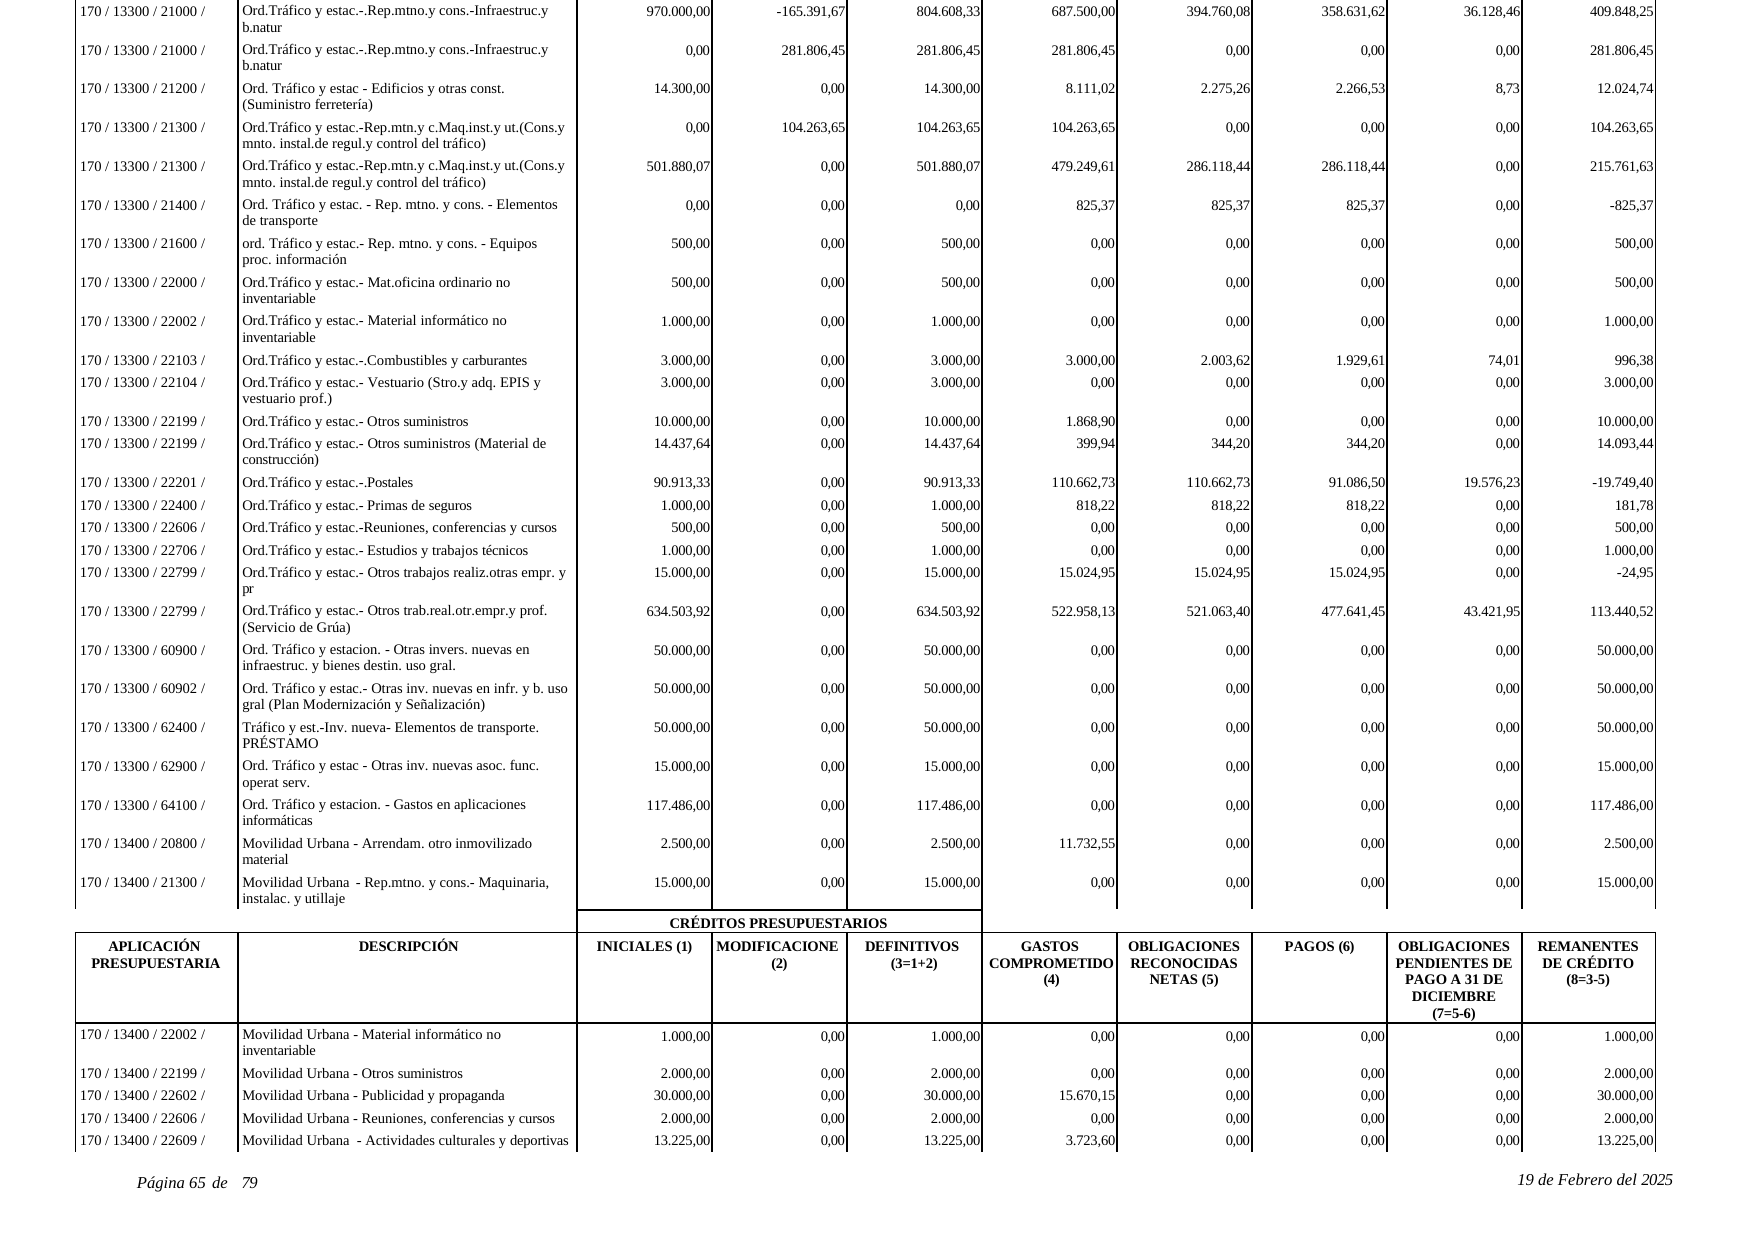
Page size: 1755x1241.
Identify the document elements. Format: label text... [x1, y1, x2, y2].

table_cell Ord. Tráfico y estacion. - Gastos en aplicaciones informáticas [239, 794, 576, 832]
table_cell 170 / 13400 / 22002 / [76, 1024, 237, 1061]
table_cell 0,00 [713, 561, 846, 600]
table_cell 2.500,00 [848, 833, 981, 871]
table_cell 0,00 [1253, 794, 1386, 832]
table_cell 104.263,65 [848, 116, 981, 155]
table_cell 0,00 [1253, 1107, 1386, 1129]
table_cell 0,00 [1118, 39, 1251, 77]
table_cell 0,00 [1388, 410, 1521, 432]
table_cell 1.000,00 [578, 494, 711, 516]
table_cell 113.440,52 [1523, 600, 1655, 639]
table_cell 0,00 [1253, 1130, 1386, 1152]
table_cell 0,00 [1253, 410, 1386, 432]
table_cell 0,00 [1253, 678, 1386, 716]
table_cell 0,00 [713, 410, 846, 432]
table_cell 0,00 [713, 155, 846, 194]
table_cell 10.000,00 [1523, 410, 1655, 432]
table_cell 0,00 [713, 716, 846, 755]
table_cell Movilidad Urbana - Arrendam. otro inmovilizado material [239, 833, 576, 871]
table_cell 0,00 [713, 494, 846, 516]
table_cell 344,20 [1118, 433, 1251, 471]
table_cell REMANENTES DE CRÉDITO (8=3-5) [1523, 933, 1655, 1022]
table_cell Ord. Tráfico y estac. - Rep. mtno. y cons. - Elementos de transporte [239, 194, 576, 232]
table_header CRÉDITOS PRESUPUESTARIOS [578, 911, 981, 932]
table_cell 479.249,61 [983, 155, 1116, 194]
table_cell 501.880,07 [848, 155, 981, 194]
table_cell 13.225,00 [578, 1130, 711, 1152]
table_cell 1.000,00 [848, 494, 981, 516]
table_cell 0,00 [713, 755, 846, 794]
table_cell 0,00 [713, 1061, 846, 1084]
table_cell 50.000,00 [578, 678, 711, 716]
table_cell 15.000,00 [848, 755, 981, 794]
table_cell 501.880,07 [578, 155, 711, 194]
table_cell Ord.Tráfico y estac.- Vestuario (Stro.y adq. EPIS y vestuario prof.) [239, 371, 576, 410]
table_cell 50.000,00 [578, 639, 711, 677]
table_cell 12.024,74 [1523, 78, 1655, 116]
table_cell 0,00 [1253, 871, 1386, 909]
table_cell 50.000,00 [578, 716, 711, 755]
table_cell 50.000,00 [1523, 639, 1655, 677]
table_cell 14.437,64 [578, 433, 711, 471]
table_cell 0,00 [713, 1085, 846, 1107]
table_cell 2.000,00 [1523, 1107, 1655, 1129]
table_cell 0,00 [1388, 678, 1521, 716]
table_cell 170 / 13300 / 21600 / [76, 233, 237, 271]
table_cell 117.486,00 [848, 794, 981, 832]
table_cell Movilidad Urbana - Rep.mtno. y cons.- Maquinaria, instalac. y utillaje [239, 871, 576, 909]
table_cell 74,01 [1388, 349, 1521, 371]
table_cell 11.732,55 [983, 833, 1116, 871]
table_cell 0,00 [1388, 1061, 1521, 1084]
table_cell Movilidad Urbana - Otros suministros [239, 1061, 576, 1084]
table_cell 0,00 [1253, 716, 1386, 755]
table_cell 281.806,45 [713, 39, 846, 77]
table_cell 0,00 [983, 755, 1116, 794]
table_cell 1.929,61 [1253, 349, 1386, 371]
table_cell 8.111,02 [983, 78, 1116, 116]
table_cell 10.000,00 [848, 410, 981, 432]
table_cell 1.000,00 [848, 1024, 981, 1061]
table_cell 19.576,23 [1388, 471, 1521, 494]
table_cell 399,94 [983, 433, 1116, 471]
table_cell 0,00 [1388, 233, 1521, 271]
table_cell 0,00 [1388, 871, 1521, 909]
table_cell 0,00 [1118, 1085, 1251, 1107]
table_cell 170 / 13300 / 22799 / [76, 600, 237, 639]
table_cell 0,00 [1253, 516, 1386, 539]
table_cell 0,00 [713, 194, 846, 232]
table_cell APLICACIÓN PRESUPUESTARIA [76, 933, 237, 1022]
table_header [75, 909, 576, 932]
table_cell 170 / 13300 / 22104 / [76, 371, 237, 410]
table_cell 1.868,90 [983, 410, 1116, 432]
table_cell 0,00 [1118, 271, 1251, 310]
table_cell 104.263,65 [1523, 116, 1655, 155]
table_cell 0,00 [983, 271, 1116, 310]
table_cell 170 / 13300 / 21400 / [76, 194, 237, 232]
table_cell 0,00 [983, 639, 1116, 677]
table_cell 2.000,00 [1523, 1061, 1655, 1084]
table_cell 0,00 [1118, 410, 1251, 432]
table_cell 0,00 [1118, 310, 1251, 349]
table_cell 0,00 [1388, 639, 1521, 677]
table_cell Ord.Tráfico y estac.- Otros suministros [239, 410, 576, 432]
table_cell 110.662,73 [1118, 471, 1251, 494]
table_cell 0,00 [1388, 155, 1521, 194]
table_cell 15.670,15 [983, 1085, 1116, 1107]
table_cell 2.000,00 [848, 1107, 981, 1129]
table_cell 15.000,00 [578, 561, 711, 600]
table_cell 13.225,00 [1523, 1130, 1655, 1152]
table_cell 0,00 [983, 371, 1116, 410]
table_cell 500,00 [1523, 233, 1655, 271]
table_cell 281.806,45 [848, 39, 981, 77]
table_cell 3.000,00 [578, 371, 711, 410]
table_cell 2.266,53 [1253, 78, 1386, 116]
table_cell 36.128,46 [1388, 0, 1521, 39]
table_cell OBLIGACIONES RECONOCIDAS NETAS (5) [1118, 933, 1251, 1022]
table_cell 170 / 13300 / 22103 / [76, 349, 237, 371]
table_cell 818,22 [1118, 494, 1251, 516]
table_cell 170 / 13300 / 64100 / [76, 794, 237, 832]
table_cell 104.263,65 [713, 116, 846, 155]
table_cell 0,00 [1388, 371, 1521, 410]
table_cell 0,00 [713, 678, 846, 716]
table_cell 500,00 [848, 271, 981, 310]
table_cell 170 / 13300 / 22400 / [76, 494, 237, 516]
table_cell 0,00 [1253, 271, 1386, 310]
table_cell 1.000,00 [1523, 1024, 1655, 1061]
table_cell 0,00 [713, 1107, 846, 1129]
table_cell 825,37 [1253, 194, 1386, 232]
table_cell 15.000,00 [578, 871, 711, 909]
table_cell 2.003,62 [1118, 349, 1251, 371]
table_cell 409.848,25 [1523, 0, 1655, 39]
table_cell 818,22 [1253, 494, 1386, 516]
table_cell 0,00 [1253, 755, 1386, 794]
table_cell 90.913,33 [578, 471, 711, 494]
table_cell 0,00 [713, 539, 846, 561]
table_cell MODIFICACIONE (2) [713, 933, 846, 1022]
table_cell 500,00 [848, 233, 981, 271]
table_cell 91.086,50 [1253, 471, 1386, 494]
table_cell 170 / 13300 / 22201 / [76, 471, 237, 494]
table_cell 0,00 [1388, 1107, 1521, 1129]
table_cell 170 / 13300 / 22606 / [76, 516, 237, 539]
table_cell 2.500,00 [578, 833, 711, 871]
table_cell 15.000,00 [1523, 755, 1655, 794]
table_cell 0,00 [713, 871, 846, 909]
table_cell 0,00 [1118, 539, 1251, 561]
table_cell 0,00 [1388, 1024, 1521, 1061]
table_cell Movilidad Urbana - Actividades culturales y deportivas [239, 1130, 576, 1152]
table_cell 281.806,45 [1523, 39, 1655, 77]
table_cell 15.024,95 [983, 561, 1116, 600]
table_cell Ord.Tráfico y estac.- Estudios y trabajos técnicos [239, 539, 576, 561]
table_cell 2.500,00 [1523, 833, 1655, 871]
table_cell Ord. Tráfico y estac.- Otras inv. nuevas en infr. y b. uso gral (Plan Modernización y Señalización) [239, 678, 576, 716]
table_cell Ord.Tráfico y estac.- Otros trabajos realiz.otras empr. y pr [239, 561, 576, 600]
table_cell 14.437,64 [848, 433, 981, 471]
table_cell 15.024,95 [1253, 561, 1386, 600]
table_cell 170 / 13300 / 21000 / [76, 0, 237, 39]
table_cell 825,37 [983, 194, 1116, 232]
table_cell 0,00 [1118, 371, 1251, 410]
table_cell 3.723,60 [983, 1130, 1116, 1152]
table_cell 0,00 [983, 1024, 1116, 1061]
table_cell -24,95 [1523, 561, 1655, 600]
table_cell 170 / 13400 / 21300 / [76, 871, 237, 909]
table_cell 0,00 [713, 371, 846, 410]
table_cell 0,00 [1253, 310, 1386, 349]
table_cell 50.000,00 [848, 716, 981, 755]
table_cell 170 / 13300 / 21300 / [76, 155, 237, 194]
table_cell 181,78 [1523, 494, 1655, 516]
table_cell Ord. Tráfico y estacion. - Otras invers. nuevas en infraestruc. y bienes destin. uso gral. [239, 639, 576, 677]
table_cell 170 / 13400 / 22602 / [76, 1085, 237, 1107]
table_cell 1.000,00 [848, 539, 981, 561]
table_cell 0,00 [713, 471, 846, 494]
table_cell 1.000,00 [578, 1024, 711, 1061]
table_cell 170 / 13400 / 22609 / [76, 1130, 237, 1152]
table_cell 0,00 [1388, 539, 1521, 561]
table_cell 0,00 [1388, 1085, 1521, 1107]
table_cell ord. Tráfico y estac.- Rep. mtno. y cons. - Equipos proc. información [239, 233, 576, 271]
table_cell 170 / 13300 / 22000 / [76, 271, 237, 310]
table_cell Tráfico y est.-Inv. nueva- Elementos de transporte. PRÉSTAMO [239, 716, 576, 755]
table_cell 14.300,00 [578, 78, 711, 116]
table_cell 215.761,63 [1523, 155, 1655, 194]
table_cell 50.000,00 [1523, 716, 1655, 755]
table_cell 170 / 13300 / 62900 / [76, 755, 237, 794]
table_cell 0,00 [983, 310, 1116, 349]
table_cell 2.000,00 [848, 1061, 981, 1084]
table_cell 170 / 13300 / 60902 / [76, 678, 237, 716]
table_cell 0,00 [983, 516, 1116, 539]
table_cell 0,00 [983, 539, 1116, 561]
table_cell Ord.Tráfico y estac.- Primas de seguros [239, 494, 576, 516]
table_cell 170 / 13400 / 22606 / [76, 1107, 237, 1129]
table_cell 0,00 [1388, 494, 1521, 516]
table_cell 0,00 [1388, 755, 1521, 794]
table_cell 14.300,00 [848, 78, 981, 116]
table_cell Ord.Tráfico y estac.- Material informático no inventariable [239, 310, 576, 349]
table_header [983, 909, 1655, 932]
table_cell 0,00 [713, 233, 846, 271]
table_cell 104.263,65 [983, 116, 1116, 155]
table_cell 0,00 [1118, 516, 1251, 539]
table_cell 0,00 [713, 516, 846, 539]
table_cell 0,00 [578, 39, 711, 77]
table_cell 1.000,00 [578, 310, 711, 349]
table_cell Ord.Tráfico y estac.-Rep.mtn.y c.Maq.inst.y ut.(Cons.y mnto. instal.de regul.y control del tráfico) [239, 155, 576, 194]
table_cell 0,00 [578, 116, 711, 155]
table_cell 394.760,08 [1118, 0, 1251, 39]
table_cell 0,00 [1253, 639, 1386, 677]
table_cell 170 / 13300 / 22706 / [76, 539, 237, 561]
table_cell 0,00 [1118, 1107, 1251, 1129]
table_cell Ord.Tráfico y estac.- Otros suministros (Material de construcción) [239, 433, 576, 471]
table_cell 110.662,73 [983, 471, 1116, 494]
table_cell 0,00 [1253, 1061, 1386, 1084]
table_cell Movilidad Urbana - Publicidad y propaganda [239, 1085, 576, 1107]
table_cell 0,00 [713, 1130, 846, 1152]
table_cell 50.000,00 [848, 678, 981, 716]
table_cell 0,00 [1388, 194, 1521, 232]
table_cell 3.000,00 [578, 349, 711, 371]
table_cell 1.000,00 [1523, 310, 1655, 349]
table_cell 0,00 [1253, 539, 1386, 561]
table_cell 15.000,00 [848, 561, 981, 600]
table_cell 818,22 [983, 494, 1116, 516]
table_cell 0,00 [983, 678, 1116, 716]
table_cell 0,00 [1253, 833, 1386, 871]
table_cell 0,00 [1388, 561, 1521, 600]
table_cell 0,00 [983, 716, 1116, 755]
table_cell 0,00 [1118, 871, 1251, 909]
table_cell Ord. Tráfico y estac - Edificios y otras const. (Suministro ferretería) [239, 78, 576, 116]
table_cell 0,00 [1253, 1024, 1386, 1061]
table_cell Ord. Tráfico y estac - Otras inv. nuevas asoc. func. operat serv. [239, 755, 576, 794]
table_cell 0,00 [1388, 433, 1521, 471]
table_cell 286.118,44 [1253, 155, 1386, 194]
table_cell Ord.Tráfico y estac.- Otros trab.real.otr.empr.y prof. (Servicio de Grúa) [239, 600, 576, 639]
table_cell 50.000,00 [1523, 678, 1655, 716]
table_cell 170 / 13300 / 60900 / [76, 639, 237, 677]
table_cell 0,00 [1253, 1085, 1386, 1107]
table_cell 170 / 13300 / 22799 / [76, 561, 237, 600]
table_cell 0,00 [1388, 794, 1521, 832]
table_cell 0,00 [713, 833, 846, 871]
table_cell 170 / 13300 / 22002 / [76, 310, 237, 349]
table_cell 0,00 [578, 194, 711, 232]
table_cell 0,00 [713, 639, 846, 677]
table_cell 0,00 [1118, 755, 1251, 794]
table_cell 344,20 [1253, 433, 1386, 471]
table_cell 117.486,00 [1523, 794, 1655, 832]
table_cell 14.093,44 [1523, 433, 1655, 471]
table_cell 286.118,44 [1118, 155, 1251, 194]
table_cell 15.024,95 [1118, 561, 1251, 600]
table_cell 0,00 [983, 233, 1116, 271]
table_cell INICIALES (1) [578, 933, 711, 1022]
table_cell 1.000,00 [578, 539, 711, 561]
table_cell 0,00 [713, 271, 846, 310]
table_cell Ord.Tráfico y estac.-.Combustibles y carburantes [239, 349, 576, 371]
table_cell 0,00 [713, 1024, 846, 1061]
table_cell 0,00 [983, 871, 1116, 909]
table_cell 3.000,00 [848, 371, 981, 410]
table_cell 0,00 [1388, 271, 1521, 310]
table_cell 0,00 [1118, 1130, 1251, 1152]
table_cell 522.958,13 [983, 600, 1116, 639]
table_cell 170 / 13400 / 20800 / [76, 833, 237, 871]
table_cell 0,00 [1118, 716, 1251, 755]
table_cell 0,00 [1118, 678, 1251, 716]
table_cell 10.000,00 [578, 410, 711, 432]
table_cell Movilidad Urbana - Reuniones, conferencias y cursos [239, 1107, 576, 1129]
table_cell DEFINITIVOS (3=1+2) [848, 933, 981, 1022]
table_cell 170 / 13300 / 21000 / [76, 39, 237, 77]
table_cell 0,00 [713, 433, 846, 471]
table_cell 0,00 [1253, 39, 1386, 77]
table_cell 500,00 [1523, 516, 1655, 539]
table_cell 15.000,00 [848, 871, 981, 909]
table_cell 0,00 [1118, 639, 1251, 677]
table_cell 687.500,00 [983, 0, 1116, 39]
table_cell Ord.Tráfico y estac.-Reuniones, conferencias y cursos [239, 516, 576, 539]
table_cell 0,00 [713, 78, 846, 116]
table_cell 0,00 [713, 349, 846, 371]
table_cell 15.000,00 [578, 755, 711, 794]
table_cell 30.000,00 [578, 1085, 711, 1107]
table_cell 0,00 [983, 1061, 1116, 1084]
table_cell 90.913,33 [848, 471, 981, 494]
table_cell 825,37 [1118, 194, 1251, 232]
table_cell 0,00 [1118, 833, 1251, 871]
table_cell 0,00 [1253, 116, 1386, 155]
table_cell DESCRIPCIÓN [239, 933, 576, 1022]
table_cell 500,00 [578, 516, 711, 539]
table_cell OBLIGACIONES PENDIENTES DE PAGO A 31 DE DICIEMBRE (7=5-6) [1388, 933, 1521, 1022]
table_cell 0,00 [1388, 116, 1521, 155]
table_cell 634.503,92 [848, 600, 981, 639]
table_cell 0,00 [1388, 516, 1521, 539]
table_cell 170 / 13300 / 62400 / [76, 716, 237, 755]
table_cell 0,00 [1253, 233, 1386, 271]
table_cell 358.631,62 [1253, 0, 1386, 39]
table_cell 0,00 [983, 1107, 1116, 1129]
table_cell 996,38 [1523, 349, 1655, 371]
table_cell Ord.Tráfico y estac.-.Rep.mtno.y cons.-Infraestruc.y b.natur [239, 0, 576, 39]
table_cell 0,00 [1388, 1130, 1521, 1152]
table_cell 170 / 13300 / 21200 / [76, 78, 237, 116]
table_cell Ord.Tráfico y estac.-.Postales [239, 471, 576, 494]
table_cell 3.000,00 [848, 349, 981, 371]
table_cell 15.000,00 [1523, 871, 1655, 909]
table_cell 0,00 [1388, 39, 1521, 77]
table_cell 170 / 13300 / 22199 / [76, 410, 237, 432]
table_cell 8,73 [1388, 78, 1521, 116]
table_cell 43.421,95 [1388, 600, 1521, 639]
table_cell 0,00 [713, 600, 846, 639]
table_cell 30.000,00 [1523, 1085, 1655, 1107]
table_cell 1.000,00 [1523, 539, 1655, 561]
table_cell 0,00 [1388, 716, 1521, 755]
table_cell Ord.Tráfico y estac.-.Rep.mtno.y cons.-Infraestruc.y b.natur [239, 39, 576, 77]
table_cell 0,00 [1388, 310, 1521, 349]
table_cell 170 / 13300 / 21300 / [76, 116, 237, 155]
table_cell 13.225,00 [848, 1130, 981, 1152]
table_cell 0,00 [713, 794, 846, 832]
table_cell 170 / 13300 / 22199 / [76, 433, 237, 471]
table_cell 2.000,00 [578, 1061, 711, 1084]
table_cell 477.641,45 [1253, 600, 1386, 639]
table_cell 0,00 [848, 194, 981, 232]
table_cell 1.000,00 [848, 310, 981, 349]
table_cell 0,00 [1118, 116, 1251, 155]
table_cell 0,00 [1118, 1024, 1251, 1061]
table_cell -165.391,67 [713, 0, 846, 39]
table_cell 0,00 [1118, 233, 1251, 271]
table_cell 117.486,00 [578, 794, 711, 832]
table_cell 0,00 [713, 310, 846, 349]
table_cell Movilidad Urbana - Material informático no inventariable [239, 1024, 576, 1061]
table_cell 2.275,26 [1118, 78, 1251, 116]
table_cell 521.063,40 [1118, 600, 1251, 639]
table_cell 281.806,45 [983, 39, 1116, 77]
table_cell PAGOS (6) [1253, 933, 1386, 1022]
table_cell 500,00 [578, 233, 711, 271]
table_cell 30.000,00 [848, 1085, 981, 1107]
table_cell Ord.Tráfico y estac.-Rep.mtn.y c.Maq.inst.y ut.(Cons.y mnto. instal.de regul.y control del tráfico) [239, 116, 576, 155]
table_cell 500,00 [578, 271, 711, 310]
table_cell 804.608,33 [848, 0, 981, 39]
table_cell 0,00 [1118, 794, 1251, 832]
table_cell GASTOS COMPROMETIDO (4) [983, 933, 1116, 1022]
table_cell 170 / 13400 / 22199 / [76, 1061, 237, 1084]
table_cell 0,00 [1118, 1061, 1251, 1084]
table_cell 3.000,00 [1523, 371, 1655, 410]
table_cell 2.000,00 [578, 1107, 711, 1129]
table_cell -825,37 [1523, 194, 1655, 232]
table_cell 3.000,00 [983, 349, 1116, 371]
table_cell Ord.Tráfico y estac.- Mat.oficina ordinario no inventariable [239, 271, 576, 310]
table_cell 634.503,92 [578, 600, 711, 639]
table_cell 970.000,00 [578, 0, 711, 39]
table_cell -19.749,40 [1523, 471, 1655, 494]
table_cell 0,00 [983, 794, 1116, 832]
table_cell 500,00 [1523, 271, 1655, 310]
table_cell 0,00 [1253, 371, 1386, 410]
table_cell 50.000,00 [848, 639, 981, 677]
table_cell 500,00 [848, 516, 981, 539]
table_cell 0,00 [1388, 833, 1521, 871]
